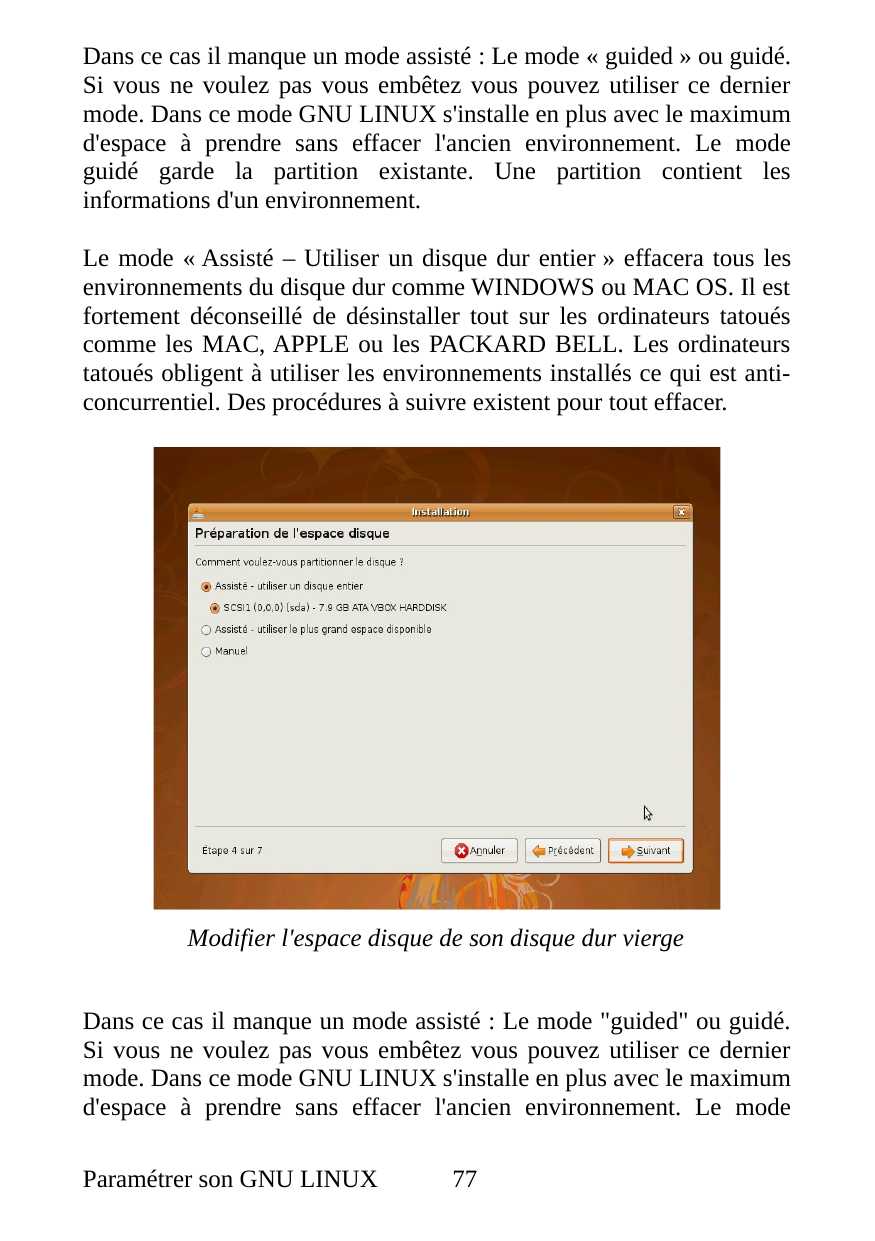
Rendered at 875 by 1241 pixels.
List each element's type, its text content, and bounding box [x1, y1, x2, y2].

picture [153, 446, 721, 910]
text Modifier l'espace disque de son disque dur vierge [83, 923, 791, 952]
text Dans ce cas il manque un mode assisté : Le mode "guided" ou guidé. Si vous ne voulez pas vous embêtez vous pouvez utiliser ce dernier mode. Dans ce mode GNU LINUX s'installe en plus avec le maximum d'espace à prendre sans effacer l'ancien environnement. Le mode [83, 1006, 791, 1121]
text Le mode « Assisté – Utiliser un disque dur entier » effacera tous les environnements du disque dur comme WINDOWS ou MAC OS. Il est fortement déconseillé de désinstaller tout sur les ordinateurs tatoués comme les MAC, APPLE ou les PACKARD BELL. Les ordinateurs tatoués obligent à utiliser les environnements installés ce qui est anti-concurrentiel. Des procédures à suivre existent pour tout effacer. [83, 243, 791, 416]
text Dans ce cas il manque un mode assisté : Le mode « guided » ou guidé. Si vous ne voulez pas vous embêtez vous pouvez utiliser ce dernier mode. Dans ce mode GNU LINUX s'installe en plus avec le maximum d'espace à prendre sans effacer l'ancien environnement. Le mode guidé garde la partition existante. Une partition contient les informations d'un environnement. [83, 41, 791, 214]
